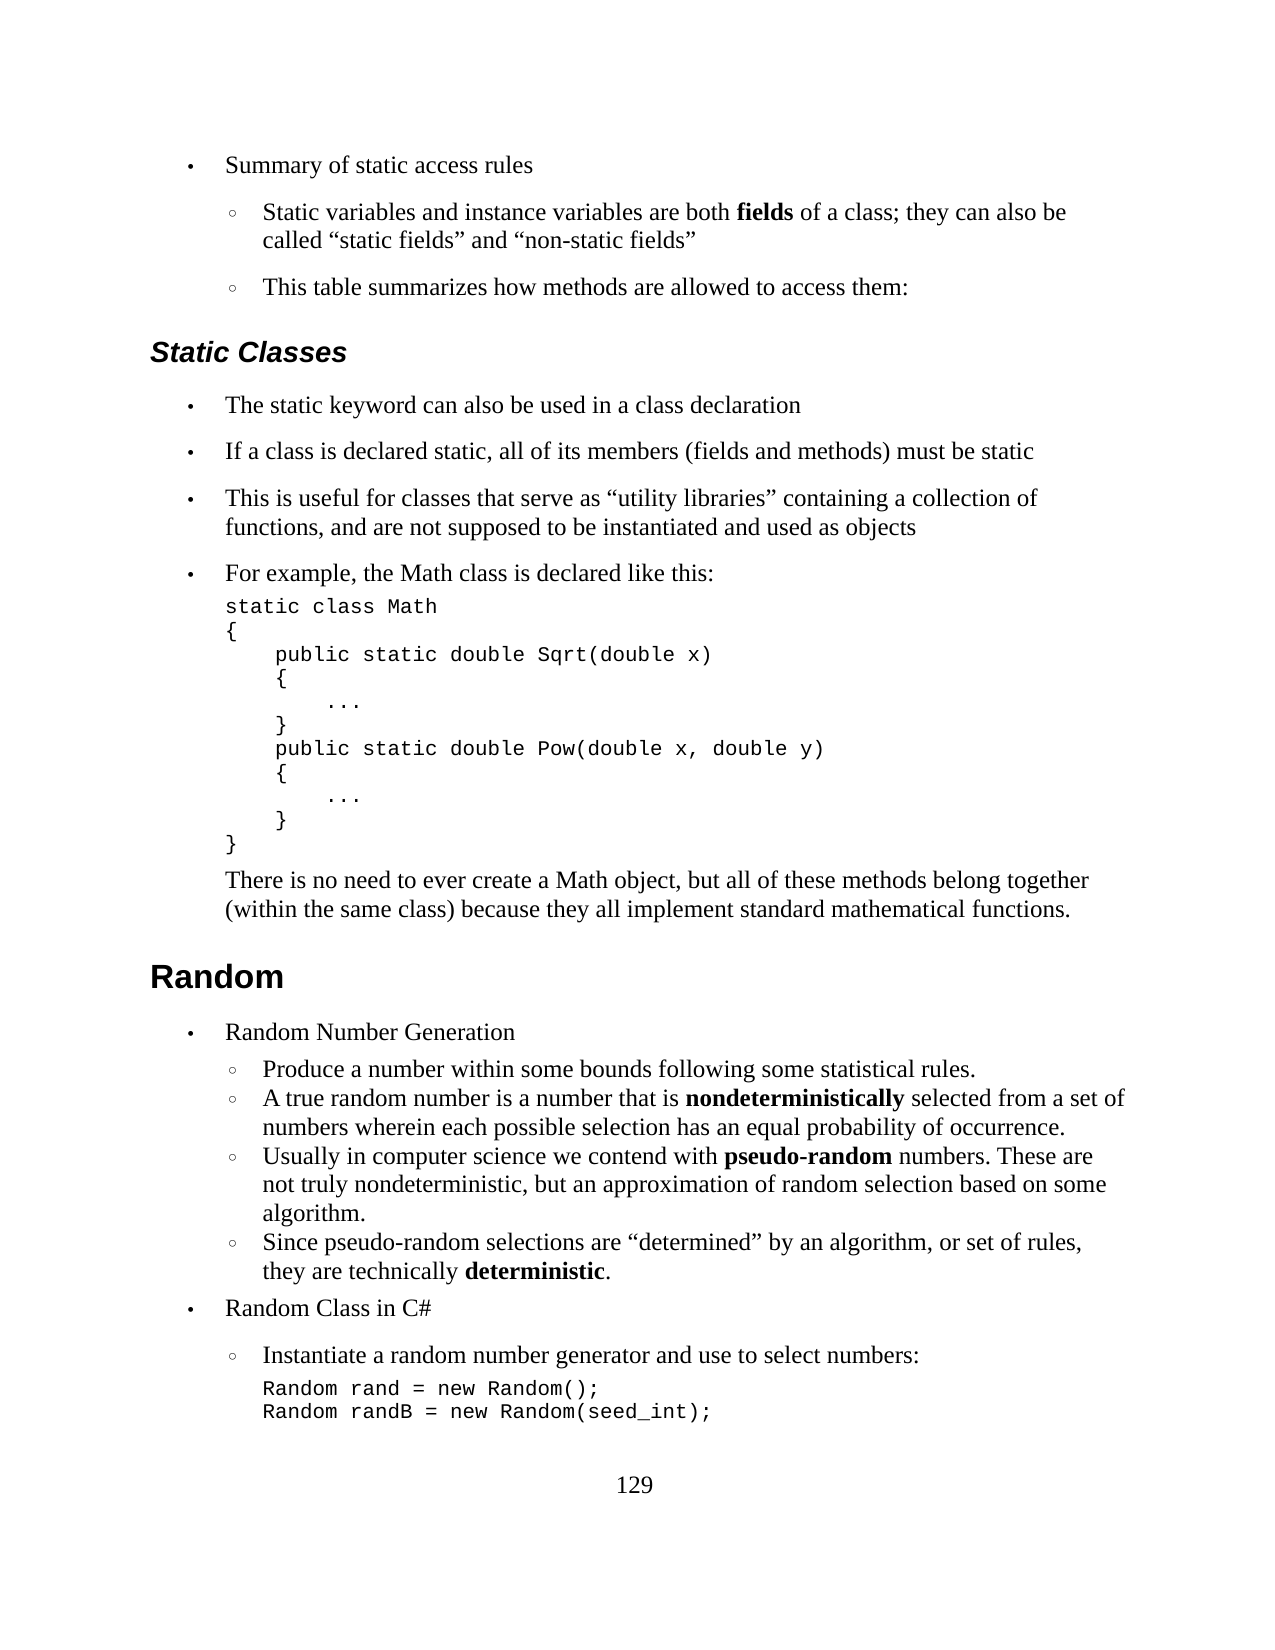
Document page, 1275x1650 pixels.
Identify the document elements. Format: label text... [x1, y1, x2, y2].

subtitle Random [150, 957, 1125, 995]
list public static double Pow(double x, double y) [187, 738, 1125, 762]
list Usually in computer science we contend with pseudo-random numbers. These are not truly nondeterministic, but an approximation of random selection based on some algorithm. [225, 1141, 1125, 1227]
list } [187, 809, 1125, 833]
list This table summarizes how methods are allowed to access them: [225, 272, 1125, 301]
list ... [187, 785, 1125, 809]
list If a class is declared static, all of its members (fields and methods) must be static [187, 436, 1125, 465]
list { [187, 667, 1125, 691]
list There is no need to ever create a Math object, but all of these methods belong together (within the same class) because they all implement standard mathematical functions. [187, 865, 1125, 923]
list Since pseudo-random selections are “determined” by an algorithm, or set of rules, they are technically deterministic. [225, 1227, 1125, 1284]
list Summary of static access rules [187, 150, 1125, 179]
list } [187, 714, 1125, 738]
list { [187, 620, 1125, 643]
list Instantiate a random number generator and use to select numbers: [225, 1340, 1125, 1369]
list Random Number Generation [187, 1017, 1125, 1046]
list For example, the Math class is declared like this: [187, 558, 1125, 587]
list Produce a number within some bounds following some statistical rules. [225, 1054, 1125, 1083]
list A true random number is a number that is nondeterministically selected from a set of numbers wherein each possible selection has an equal probability of occurrence. [225, 1083, 1125, 1141]
list public static double Sqrt(double x) [187, 643, 1125, 667]
list Random rand = new Random(); [225, 1378, 1125, 1402]
list Random Class in C# [187, 1293, 1125, 1322]
list The static keyword can also be used in a class declaration [187, 390, 1125, 418]
subtitle Static Classes [150, 335, 1125, 368]
list Random randB = new Random(seed_int); [225, 1402, 1125, 1425]
list This is useful for classes that serve as “utility libraries” containing a collection of functions, and are not supposed to be instantiated and used as objects [187, 483, 1125, 541]
list } [187, 833, 1125, 856]
list Static variables and instance variables are both fields of a class; they can also be called “static fields” and “non-static fields” [225, 197, 1125, 254]
list static class Math [187, 596, 1125, 620]
list { [187, 762, 1125, 785]
list ... [187, 691, 1125, 714]
